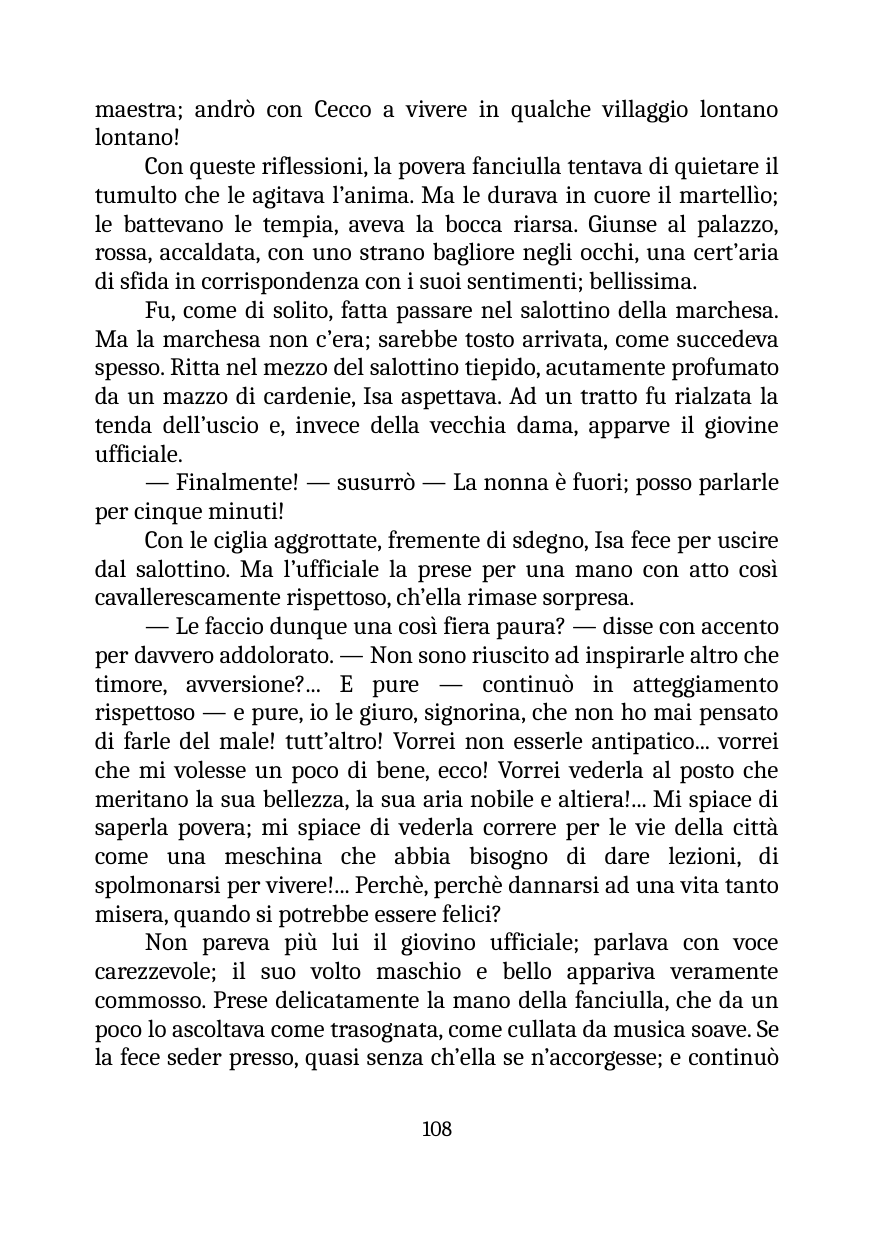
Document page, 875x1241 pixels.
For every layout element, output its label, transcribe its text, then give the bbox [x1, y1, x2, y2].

text Con queste riflessioni, la povera fanciulla tentava di quietare il tumulto che le agitava l’anima. Ma le durava in cuore il martellìo; le battevano le tempia, aveva la bocca riarsa. Giunse al palazzo, rossa, accaldata, con uno strano bagliore negli occhi, una cert’aria di sfida in corrispondenza con i suoi sentimenti; bellissima. [94, 152, 779, 296]
text — Finalmente! — susurrò — La nonna è fuori; posso parlarle per cinque minuti! [94, 468, 779, 526]
text Con le ciglia aggrottate, fremente di sdegno, Isa fece per uscire dal salottino. Ma l’ufficiale la prese per una mano con atto così cavallerescamente rispettoso, ch’ella rimase sorpresa. [94, 526, 779, 612]
text Non pareva più lui il giovino ufficiale; parlava con voce carezzevole; il suo volto maschio e bello appariva veramente commosso. Prese delicatamente la mano della fanciulla, che da un poco lo ascoltava come trasognata, come cullata da musica soave. Se la fece seder presso, quasi senza ch’ella se n’accorgesse; e continuò [94, 928, 779, 1072]
text Fu, come di solito, fatta passare nel salottino della marchesa. Ma la marchesa non c’era; sarebbe tosto arrivata, come succedeva spesso. Ritta nel mezzo del salottino tiepido, acutamente profumato da un mazzo di cardenie, Isa aspettava. Ad un tratto fu rialzata la tenda dell’uscio e, invece della vecchia dama, apparve il giovine ufficiale. [94, 296, 779, 468]
text — Le faccio dunque una così fiera paura? — disse con accento per davvero addolorato. — Non sono riuscito ad inspirarle altro che timore, avversione?... E pure — continuò in atteggiamento rispettoso — e pure, io le giuro, signorina, che non ho mai pensato di farle del male! tutt’altro! Vorrei non esserle antipatico... vorrei che mi volesse un poco di bene, ecco! Vorrei vederla al posto che meritano la sua bellezza, la sua aria nobile e altiera!... Mi spiace di saperla povera; mi spiace di vederla correre per le vie della città come una meschina che abbia bisogno di dare lezioni, di spolmonarsi per vivere!... Perchè, perchè dannarsi ad una vita tanto misera, quando si potrebbe essere felici? [94, 612, 779, 928]
text maestra; andrò con Cecco a vivere in qualche villaggio lontano lontano! [94, 94, 779, 152]
